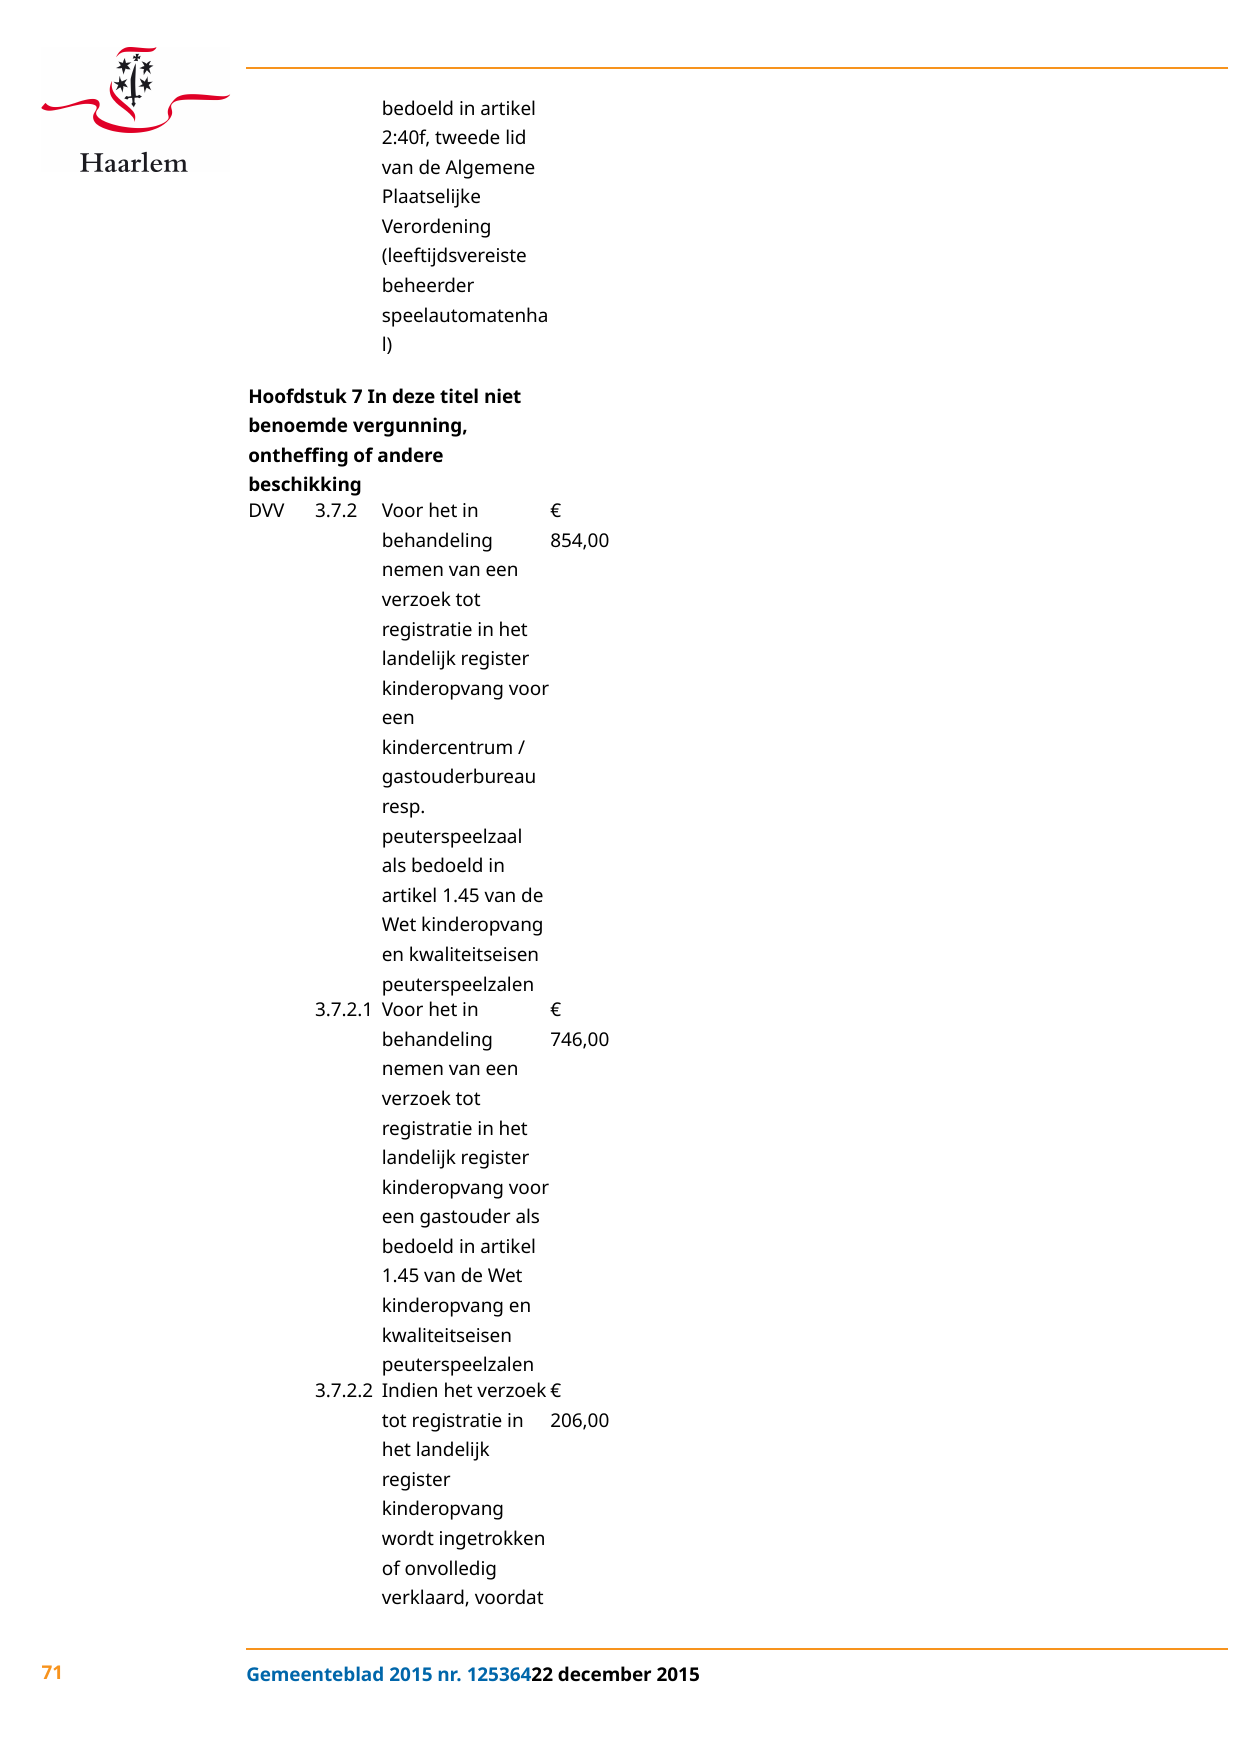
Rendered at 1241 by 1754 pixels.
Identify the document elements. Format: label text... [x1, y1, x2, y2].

table_cell [684, 996, 751, 1377]
table_cell [751, 1377, 817, 1610]
table_cell [818, 1377, 884, 1610]
table_cell [751, 383, 817, 497]
table_cell [884, 95, 951, 357]
table_cell [1085, 498, 1152, 996]
table_cell [884, 996, 951, 1377]
table_cell [684, 95, 751, 357]
table_cell [951, 383, 1018, 497]
table_cell [684, 498, 751, 996]
table_cell [315, 95, 382, 357]
table_cell € 854,00 [550, 498, 617, 996]
table_cell Indien het verzoek tot registratie in het landelijk register kinderopvang wordt ingetrokken of onvolledig verklaard, voordat [382, 1377, 550, 1610]
table_cell [884, 383, 951, 497]
table_cell € 206,00 [550, 1377, 617, 1610]
table_cell Voor het in behandeling nemen van een verzoek tot registratie in het landelijk register kinderopvang voor een kindercentrum / gastouderbureau resp. peuterspeelzaal als bedoeld in artikel 1.45 van de Wet kinderopvang en kwaliteitseisen peuterspeelzalen [382, 498, 550, 996]
table_cell [684, 357, 751, 383]
table_cell [1085, 996, 1152, 1377]
table_cell [884, 1377, 951, 1610]
table_cell [1085, 357, 1152, 383]
table_cell 3.7.2 [315, 498, 382, 996]
table_cell [550, 95, 617, 357]
table_cell [684, 1377, 751, 1610]
table_cell [617, 498, 684, 996]
table_cell bedoeld in artikel 2:40f, tweede lid van de Algemene Plaatselijke Verordening (leeftijdsvereiste beheerder speelautomatenhal) [382, 95, 550, 357]
table_cell [617, 383, 684, 497]
table_cell Voor het in behandeling nemen van een verzoek tot registratie in het landelijk register kinderopvang voor een gastouder als bedoeld in artikel 1.45 van de Wet kinderopvang en kwaliteitseisen peuterspeelzalen [382, 996, 550, 1377]
table_cell [751, 498, 817, 996]
table_cell [382, 357, 550, 383]
table_cell [1085, 95, 1152, 357]
table_cell [751, 996, 817, 1377]
table_cell [818, 95, 884, 357]
table_cell [248, 1377, 315, 1610]
table_cell [884, 357, 951, 383]
table_cell [951, 357, 1018, 383]
table_cell [884, 498, 951, 996]
table_cell [818, 383, 884, 497]
table_cell [951, 996, 1018, 1377]
table_cell [248, 357, 315, 383]
table_cell [818, 498, 884, 996]
table_cell [951, 1377, 1018, 1610]
table_cell [248, 95, 315, 357]
table_cell 3.7.2.1 [315, 996, 382, 1377]
table_cell [1018, 996, 1085, 1377]
table_cell [550, 357, 617, 383]
table_cell [1018, 95, 1085, 357]
table_cell [818, 996, 884, 1377]
table_cell [617, 996, 684, 1377]
table_cell [1018, 1377, 1085, 1610]
table_cell [617, 357, 684, 383]
table_cell [751, 95, 817, 357]
picture [41, 47, 231, 172]
table_cell [315, 357, 382, 383]
table_cell [248, 996, 315, 1377]
table_cell [550, 383, 617, 497]
table_cell [617, 95, 684, 357]
table_cell [1018, 383, 1085, 497]
table_cell [818, 357, 884, 383]
table_cell Hoofdstuk 7 In deze titel niet benoemde vergunning, ontheffing of andere beschikking [248, 383, 550, 497]
table_cell [617, 1377, 684, 1610]
table_cell [1018, 357, 1085, 383]
table_cell DVV [248, 498, 315, 996]
table_cell 3.7.2.2 [315, 1377, 382, 1610]
table_cell [1085, 1377, 1152, 1610]
table_cell [684, 383, 751, 497]
table_cell [1085, 383, 1152, 497]
table_cell € 746,00 [550, 996, 617, 1377]
table_cell [951, 95, 1018, 357]
table_cell [1018, 498, 1085, 996]
table_cell [951, 498, 1018, 996]
table_cell [751, 357, 817, 383]
